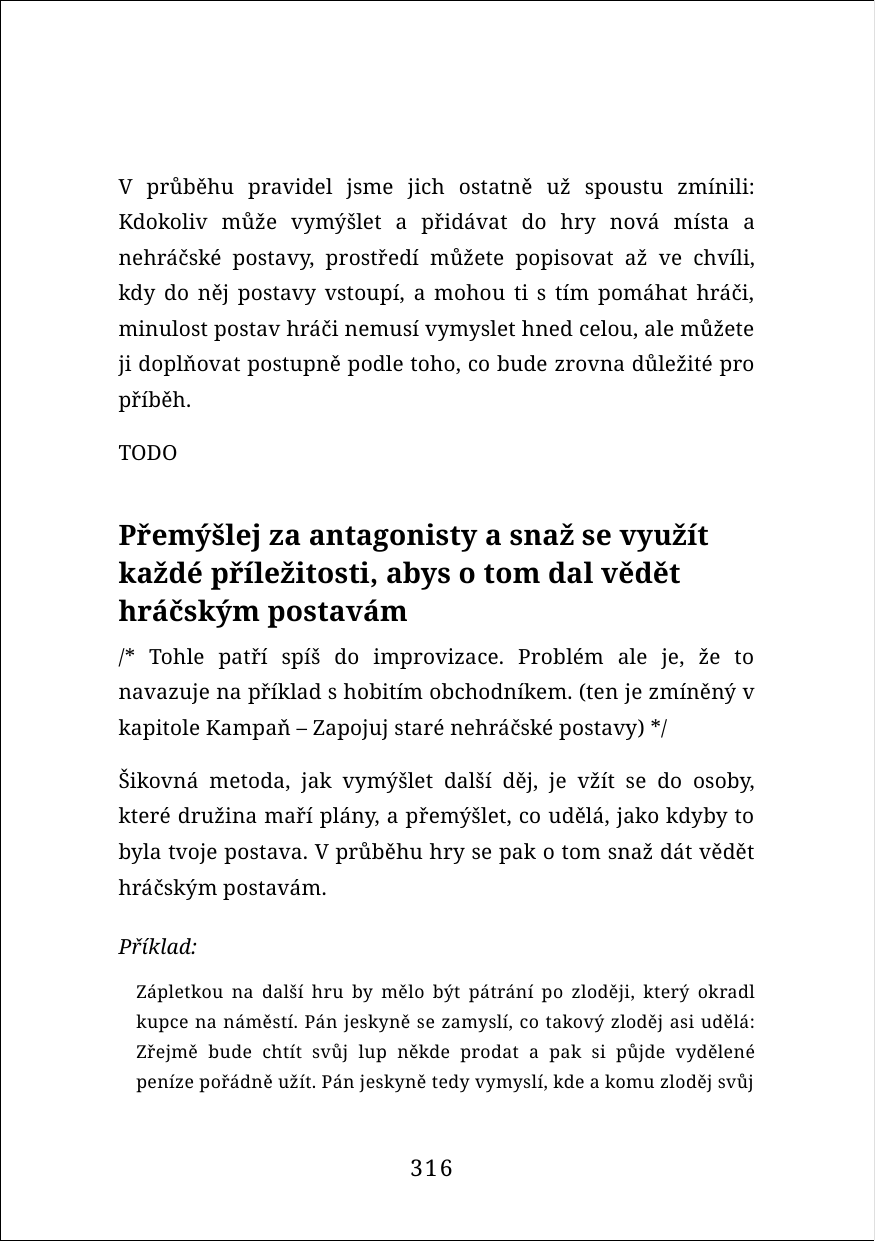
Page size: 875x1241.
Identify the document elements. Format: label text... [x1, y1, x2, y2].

text Zápletkou na další hru by mělo být pátrání po zloději, který okradl kupce na náměstí. Pán jeskyně se zamyslí, co takový zloděj asi udělá: Zřejmě bude chtít svůj lup někde prodat a pak si půjde vydělené peníze pořádně užít. Pán jeskyně tedy vymyslí, kde a komu zloděj svůj [136, 979, 756, 1094]
text Příklad: [118, 932, 756, 960]
text /* Tohle patří spíš do improvizace. Problém ale je, že to navazuje na příklad s hobitím obchodníkem. (ten je zmíněný v kapitole Kampaň – Zapojuj staré nehráčské postavy) */ [118, 642, 756, 741]
text Šikovná metoda, jak vymýšlet další děj, je vžít se do osoby, které družina maří plány, a přemýšlet, co udělá, jako kdyby to byla tvoje postava. V průběhu hry se pak o tom snaž dát vědět hráčským postavám. [118, 766, 756, 901]
text TODO [118, 438, 756, 467]
subtitle Přemýšlej za antagonisty a snaž se využít každé příležitosti, abys o tom dal vědět hráčským postavám [118, 515, 756, 630]
text V průběhu pravidel jsme jich ostatně už spoustu zmínili: Kdokoliv může vymýšlet a přidávat do hry nová místa a nehráčské postavy, prostředí můžete popisovat až ve chvíli, kdy do něj postavy vstoupí, a mohou ti s tím pomáhat hráči, minulost postav hráči nemusí vymyslet hned celou, ale můžete ji doplňovat postupně podle toho, co bude zrovna důležité pro příběh. [118, 172, 756, 413]
